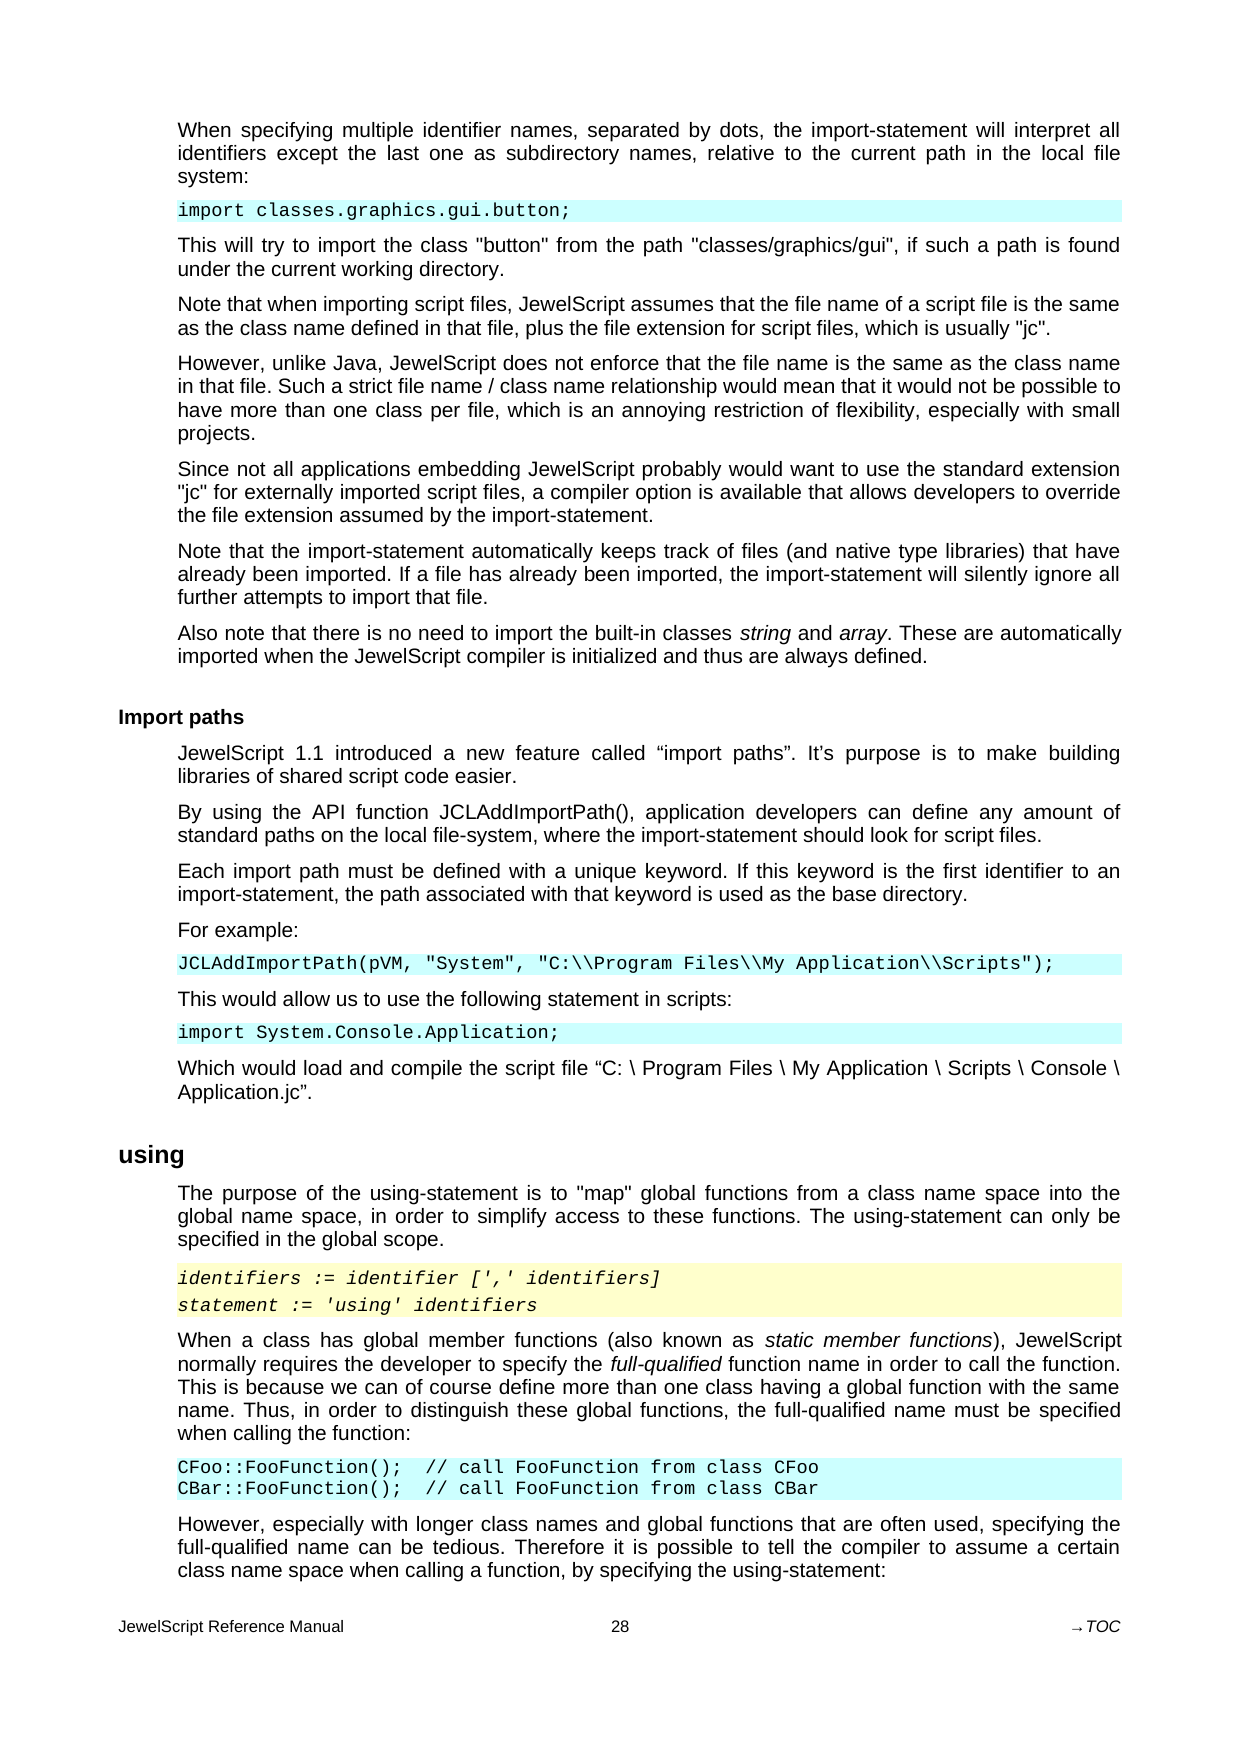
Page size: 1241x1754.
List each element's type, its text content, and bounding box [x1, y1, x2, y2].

text CFoo::FooFunction(); // call FooFunction from class CFoo CBar::FooFunction(); // call FooFunction from class CBar [177, 1458, 1122, 1500]
text By using the API function JCLAddImportPath(), application developers can define any amount of standard paths on the local file-system, where the import-statement should look for script files. [177, 800, 1122, 847]
text import System.Console.Application; [177, 1023, 1122, 1044]
text However, especially with longer class names and global functions that are often used, specifying the full-qualified name can be tedious. Therefore it is possible to tell the compiler to assume a certain class name space when calling a function, by specifying the using-statement: [177, 1513, 1122, 1582]
subtitle Import paths [118, 706, 1122, 729]
text Note that the import-statement automatically keeps track of files (and native type libraries) that have already been imported. If a file has already been imported, the import-statement will silently ignore all further attempts to import that file. [177, 539, 1122, 609]
text JCLAddImportPath(pVM, "System", "C:\\Program Files\\My Application\\Scripts"); [177, 954, 1122, 975]
text However, unlike Java, JewelScript does not enforce that the file name is the same as the class name in that file. Such a strict file name / class name relationship would mean that it would not be possible to have more than one class per file, which is an annoying restriction of flexibility, especially with small projects. [177, 352, 1122, 445]
text When specifying multiple identifier names, separated by dots, the import-statement will interpret all identifiers except the last one as subdirectory names, relative to the current path in the local file system: [177, 118, 1122, 188]
text JewelScript 1.1 introduced a new feature called “import paths”. It’s purpose is to make building libraries of shared script code easier. [177, 741, 1122, 788]
text For example: [177, 918, 1122, 941]
text The purpose of the using-statement is to "map" global functions from a class name space into the global name space, in order to simplify access to these functions. The using-statement can only be specified in the global scope. [177, 1181, 1122, 1251]
subtitle using [118, 1141, 1122, 1169]
text When a class has global member functions (also known as static member functions), JewelScript normally requires the developer to specify the full-qualified function name in order to call the function. This is because we can of course define more than one class having a global function with the same name. Thus, in order to distinguish these global functions, the full-qualified name must be specified when calling the function: [177, 1329, 1122, 1445]
text Note that when importing script files, JewelScript assumes that the file name of a script file is the same as the class name defined in that file, plus the file extension for script files, which is usually "jc". [177, 293, 1122, 339]
text Also note that there is no need to import the built-in classes string and array. These are automatically imported when the JewelScript compiler is initialized and thus are always defined. [177, 622, 1122, 668]
text This would allow us to use the following statement in scripts: [177, 988, 1122, 1011]
text Each import path must be defined with a unique keyword. If this keyword is the first identifier to an import-statement, the path associated with that keyword is used as the base directory. [177, 859, 1122, 906]
text Which would load and compile the script file “C: \ Program Files \ My Application \ Scripts \ Console \ Application.jc”. [177, 1057, 1122, 1103]
text This will try to import the class "button" from the path "classes/graphics/gui", if such a path is found under the current working directory. [177, 234, 1122, 280]
text identifiers := identifier [',' identifiers] statement := 'using' identifiers [177, 1263, 1122, 1317]
text Since not all applications embedding JewelScript probably would want to use the standard extension "jc" for externally imported script files, a compiler option is available that allows developers to override the file extension assumed by the import-statement. [177, 457, 1122, 527]
text import classes.graphics.gui.button; [177, 200, 1122, 222]
